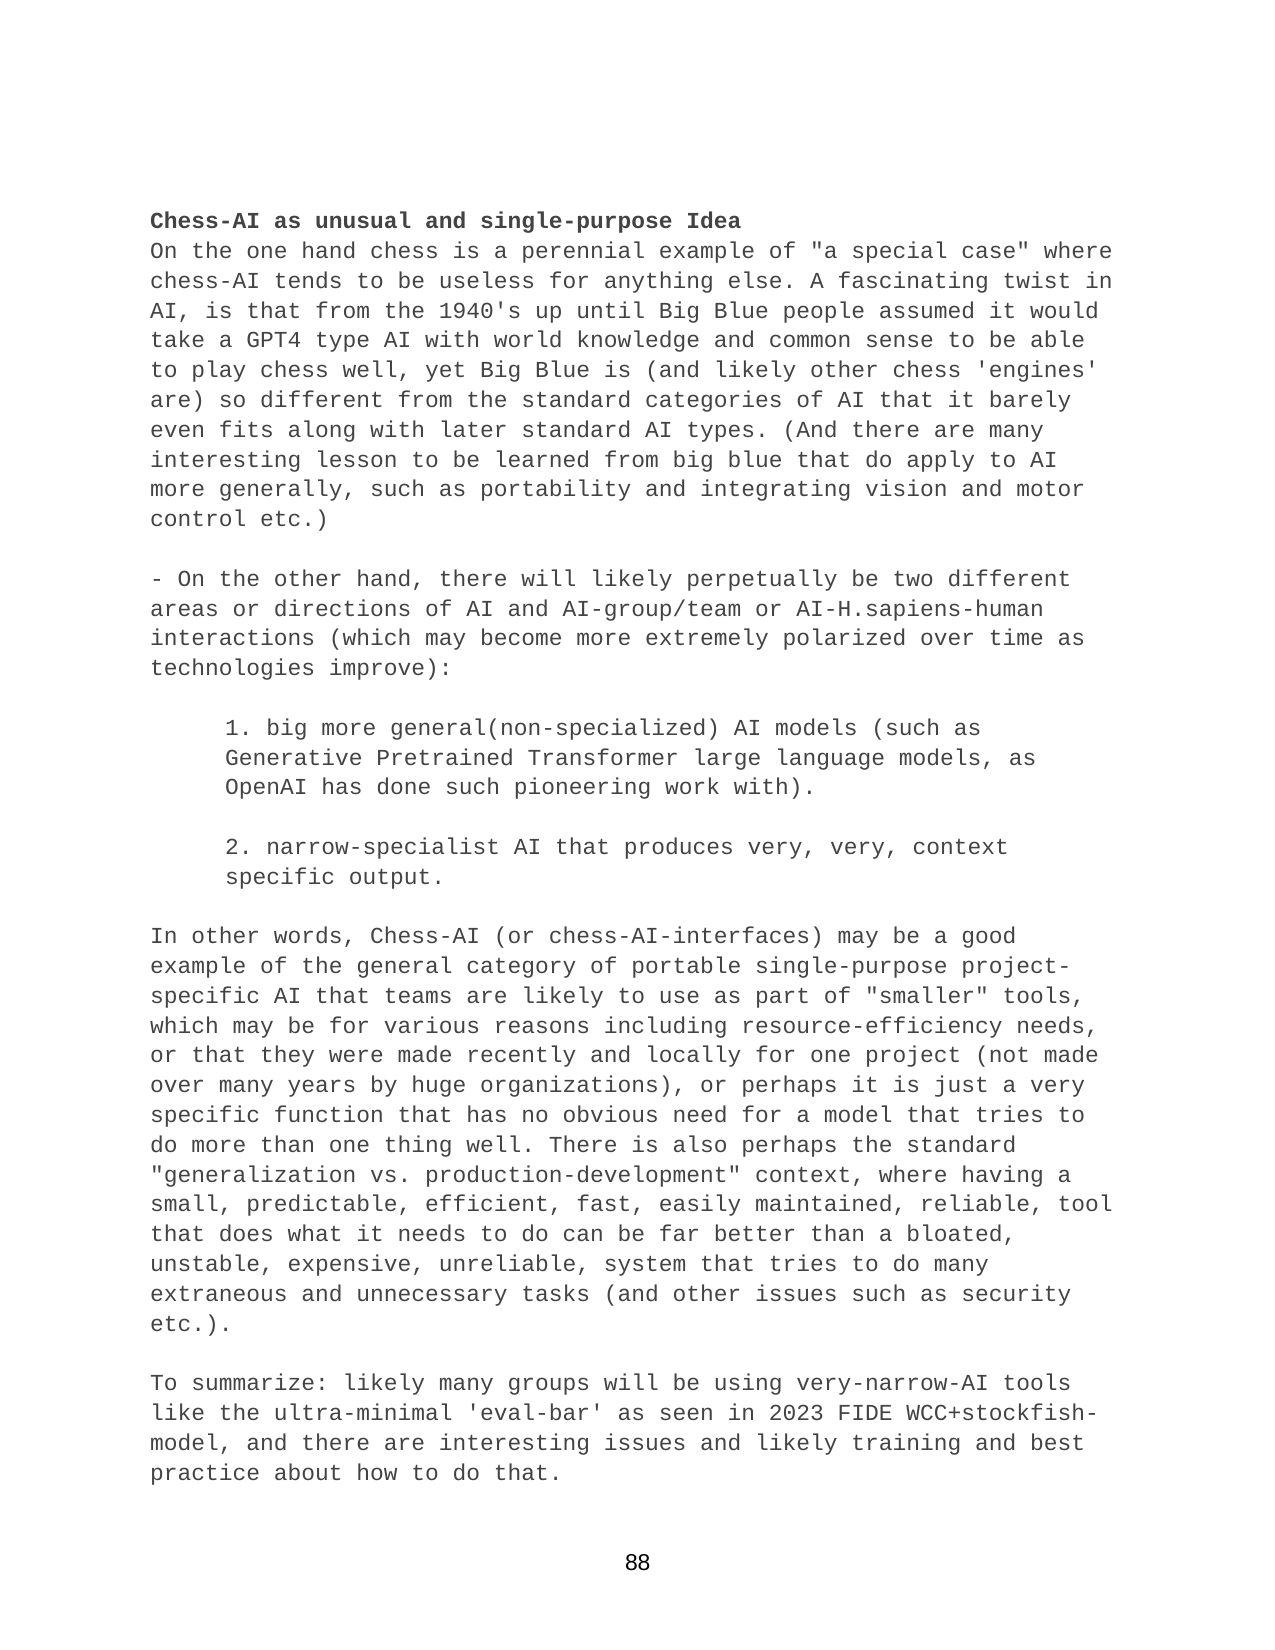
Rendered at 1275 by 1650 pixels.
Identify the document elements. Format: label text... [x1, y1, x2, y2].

text In other words, Chess-AI (or chess-AI-interfaces) may be a good example of the general category of portable single-purpose project-specific AI that teams are likely to use as part of "smaller" tools, which may be for various reasons including resource-efficiency needs, or that they were made recently and locally for one project (not made over many years by huge organizations), or perhaps it is just a very specific function that has no obvious need for a model that tries to do more than one thing well. There is also perhaps the standard "generalization vs. production-development" context, where having a small, predictable, efficient, fast, easily maintained, reliable, tool that does what it needs to do can be far better than a bloated, unstable, expensive, unreliable, system that tries to do many extraneous and unnecessary tasks (and other issues such as security etc.). [150, 924, 1125, 1338]
text Chess-AI as unusual and single-purpose Idea [150, 209, 1125, 236]
text On the one hand chess is a perennial example of "a special case" where chess-AI tends to be useless for anything else. A fascinating twist in AI, is that from the 1940's up until Big Blue people assumed it would take a GPT4 type AI with world knowledge and common sense to be able to play chess well, yet Big Blue is (and likely other chess 'engines' are) so different from the standard categories of AI that it barely even fits along with later standard AI types. (And there are many interesting lesson to be learned from big blue that do apply to AI more generally, such as portability and integrating vision and motor control etc.) [150, 239, 1125, 533]
text - On the other hand, there will likely perpetually be two different areas or directions of AI and AI-group/team or AI-H.sapiens-human interactions (which may become more extremely polarized over time as technologies improve): [150, 567, 1125, 682]
text 1. big more general(non-specialized) AI models (such as Generative Pretrained Transformer large language models, as OpenAI has done such pioneering work with). [225, 716, 1125, 802]
text To summarize: likely many groups will be using very-narrow-AI tools like the ultra-minimal 'eval-bar' as seen in 2023 FIDE WCC+stockfish-model, and there are interesting issues and likely training and best practice about how to do that. [150, 1371, 1125, 1487]
text 2. narrow-specialist AI that produces very, very, context specific output. [225, 835, 1125, 891]
